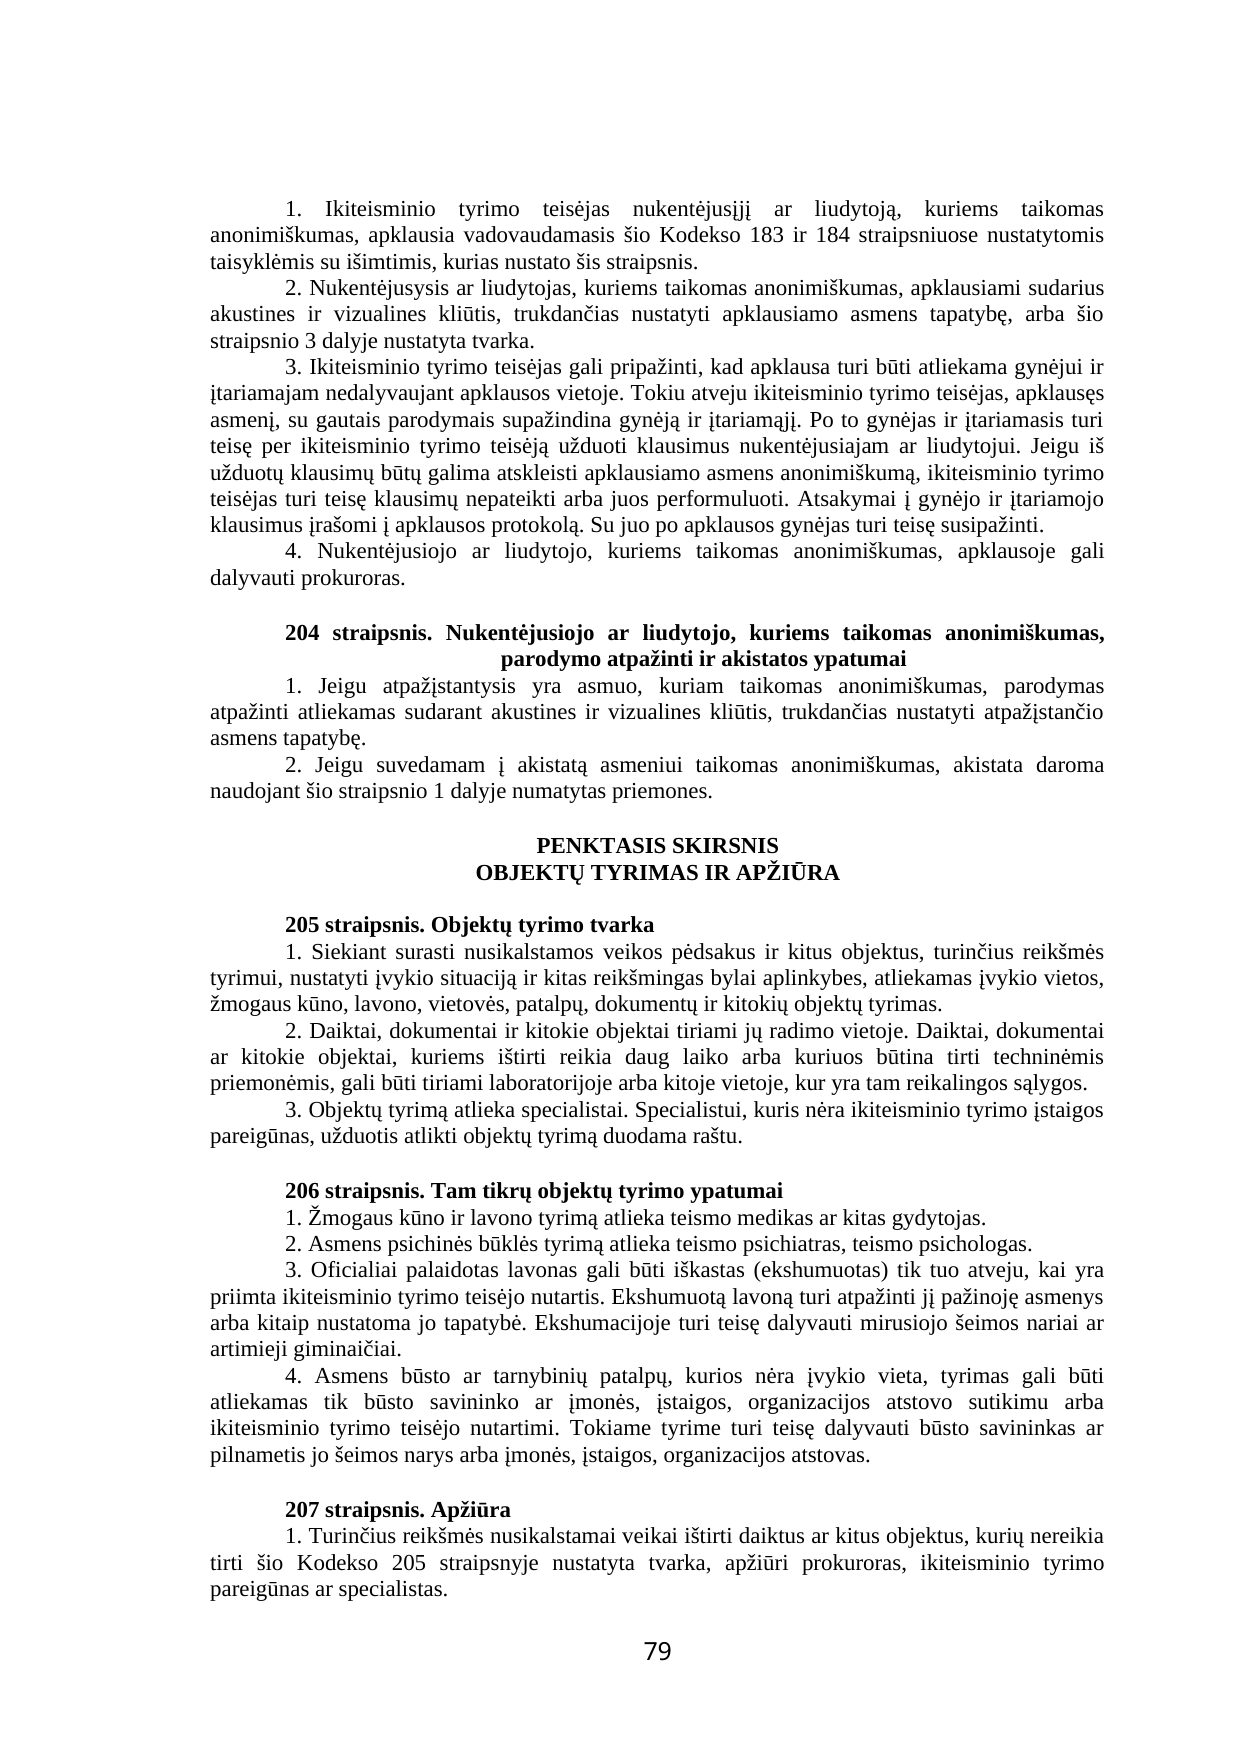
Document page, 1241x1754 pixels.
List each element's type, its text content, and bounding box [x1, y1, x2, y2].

text 207 straipsnis. Apžiūra [210, 1496, 1106, 1522]
text 1. Ikiteisminio tyrimo teisėjas nukentėjusįjį ar liudytoją, kuriems taikomas anonimiškumas, apklausia vadovaudamasis šio Kodekso 183 ir 184 straipsniuose nustatytomis taisyklėmis su išimtimis, kurias nustato šis straipsnis. [210, 195, 1106, 274]
text 1. Turinčius reikšmės nusikalstamai veikai ištirti daiktus ar kitus objektus, kurių nereikia tirti šio Kodekso 205 straipsnyje nustatyta tvarka, apžiūri prokuroras, ikiteisminio tyrimo pareigūnas ar specialistas. [210, 1522, 1106, 1601]
text 2. Jeigu suvedamam į akistatą asmeniui taikomas anonimiškumas, akistata daroma naudojant šio straipsnio 1 dalyje numatytas priemones. [210, 751, 1106, 803]
text 1. Siekiant surasti nusikalstamos veikos pėdsakus ir kitus objektus, turinčius reikšmės tyrimui, nustatyti įvykio situaciją ir kitas reikšmingas bylai aplinkybes, atliekamas įvykio vietos, žmogaus kūno, lavono, vietovės, patalpų, dokumentų ir kitokių objektų tyrimas. [210, 938, 1106, 1017]
text 3. Oficialiai palaidotas lavonas gali būti iškastas (ekshumuotas) tik tuo atveju, kai yra priimta ikiteisminio tyrimo teisėjo nutartis. Ekshumuotą lavoną turi atpažinti jį pažinoję asmenys arba kitaip nustatoma jo tapatybė. Ekshumacijoje turi teisę dalyvauti mirusiojo šeimos nariai ar artimieji giminaičiai. [210, 1256, 1106, 1362]
text 206 straipsnis. Tam tikrų objektų tyrimo ypatumai [210, 1177, 1106, 1204]
text 204 straipsnis. Nukentėjusiojo ar liudytojo, kuriems taikomas anonimiškumas, parodymo atpažinti ir akistatos ypatumai [285, 619, 1106, 672]
text 1. Žmogaus kūno ir lavono tyrimą atlieka teismo medikas ar kitas gydytojas. [210, 1204, 1106, 1230]
text 3. Objektų tyrimą atlieka specialistai. Specialistui, kuris nėra ikiteisminio tyrimo įstaigos pareigūnas, užduotis atlikti objektų tyrimą duodama raštu. [210, 1096, 1106, 1148]
text 1. Jeigu atpažįstantysis yra asmuo, kuriam taikomas anonimiškumas, parodymas atpažinti atliekamas sudarant akustines ir vizualines kliūtis, trukdančias nustatyti atpažįstančio asmens tapatybę. [210, 672, 1106, 751]
text 3. Ikiteisminio tyrimo teisėjas gali pripažinti, kad apklausa turi būti atliekama gynėjui ir įtariamajam nedalyvaujant apklausos vietoje. Tokiu atveju ikiteisminio tyrimo teisėjas, apklausęs asmenį, su gautais parodymais supažindina gynėją ir įtariamąjį. Po to gynėjas ir įtariamasis turi teisę per ikiteisminio tyrimo teisėją užduoti klausimus nukentėjusiajam ar liudytojui. Jeigu iš užduotų klausimų būtų galima atskleisti apklausiamo asmens anonimiškumą, ikiteisminio tyrimo teisėjas turi teisę klausimų nepateikti arba juos performuluoti. Atsakymai į gynėjo ir įtariamojo klausimus įrašomi į apklausos protokolą. Su juo po apklausos gynėjas turi teisę susipažinti. [210, 353, 1106, 538]
text Objektų tyrimas IR APŽIŪRA [210, 859, 1106, 885]
text 4. Nukentėjusiojo ar liudytojo, kuriems taikomas anonimiškumas, apklausoje gali dalyvauti prokuroras. [210, 538, 1106, 590]
text 205 straipsnis. Objektų tyrimo tvarka [210, 911, 1106, 938]
text 2. Daiktai, dokumentai ir kitokie objektai tiriami jų radimo vietoje. Daiktai, dokumentai ar kitokie objektai, kuriems ištirti reikia daug laiko arba kuriuos būtina tirti techninėmis priemonėmis, gali būti tiriami laboratorijoje arba kitoje vietoje, kur yra tam reikalingos sąlygos. [210, 1017, 1106, 1096]
text 4. Asmens būsto ar tarnybinių patalpų, kurios nėra įvykio vieta, tyrimas gali būti atliekamas tik būsto savininko ar įmonės, įstaigos, organizacijos atstovo sutikimu arba ikiteisminio tyrimo teisėjo nutartimi. Tokiame tyrime turi teisę dalyvauti būsto savininkas ar pilnametis jo šeimos narys arba įmonės, įstaigos, organizacijos atstovas. [210, 1362, 1106, 1467]
text 2. Asmens psichinės būklės tyrimą atlieka teismo psichiatras, teismo psichologas. [210, 1230, 1106, 1256]
text PENKTASIS SKIRSNIS [210, 832, 1106, 859]
text 2. Nukentėjusysis ar liudytojas, kuriems taikomas anonimiškumas, apklausiami sudarius akustines ir vizualines kliūtis, trukdančias nustatyti apklausiamo asmens tapatybę, arba šio straipsnio 3 dalyje nustatyta tvarka. [210, 274, 1106, 353]
